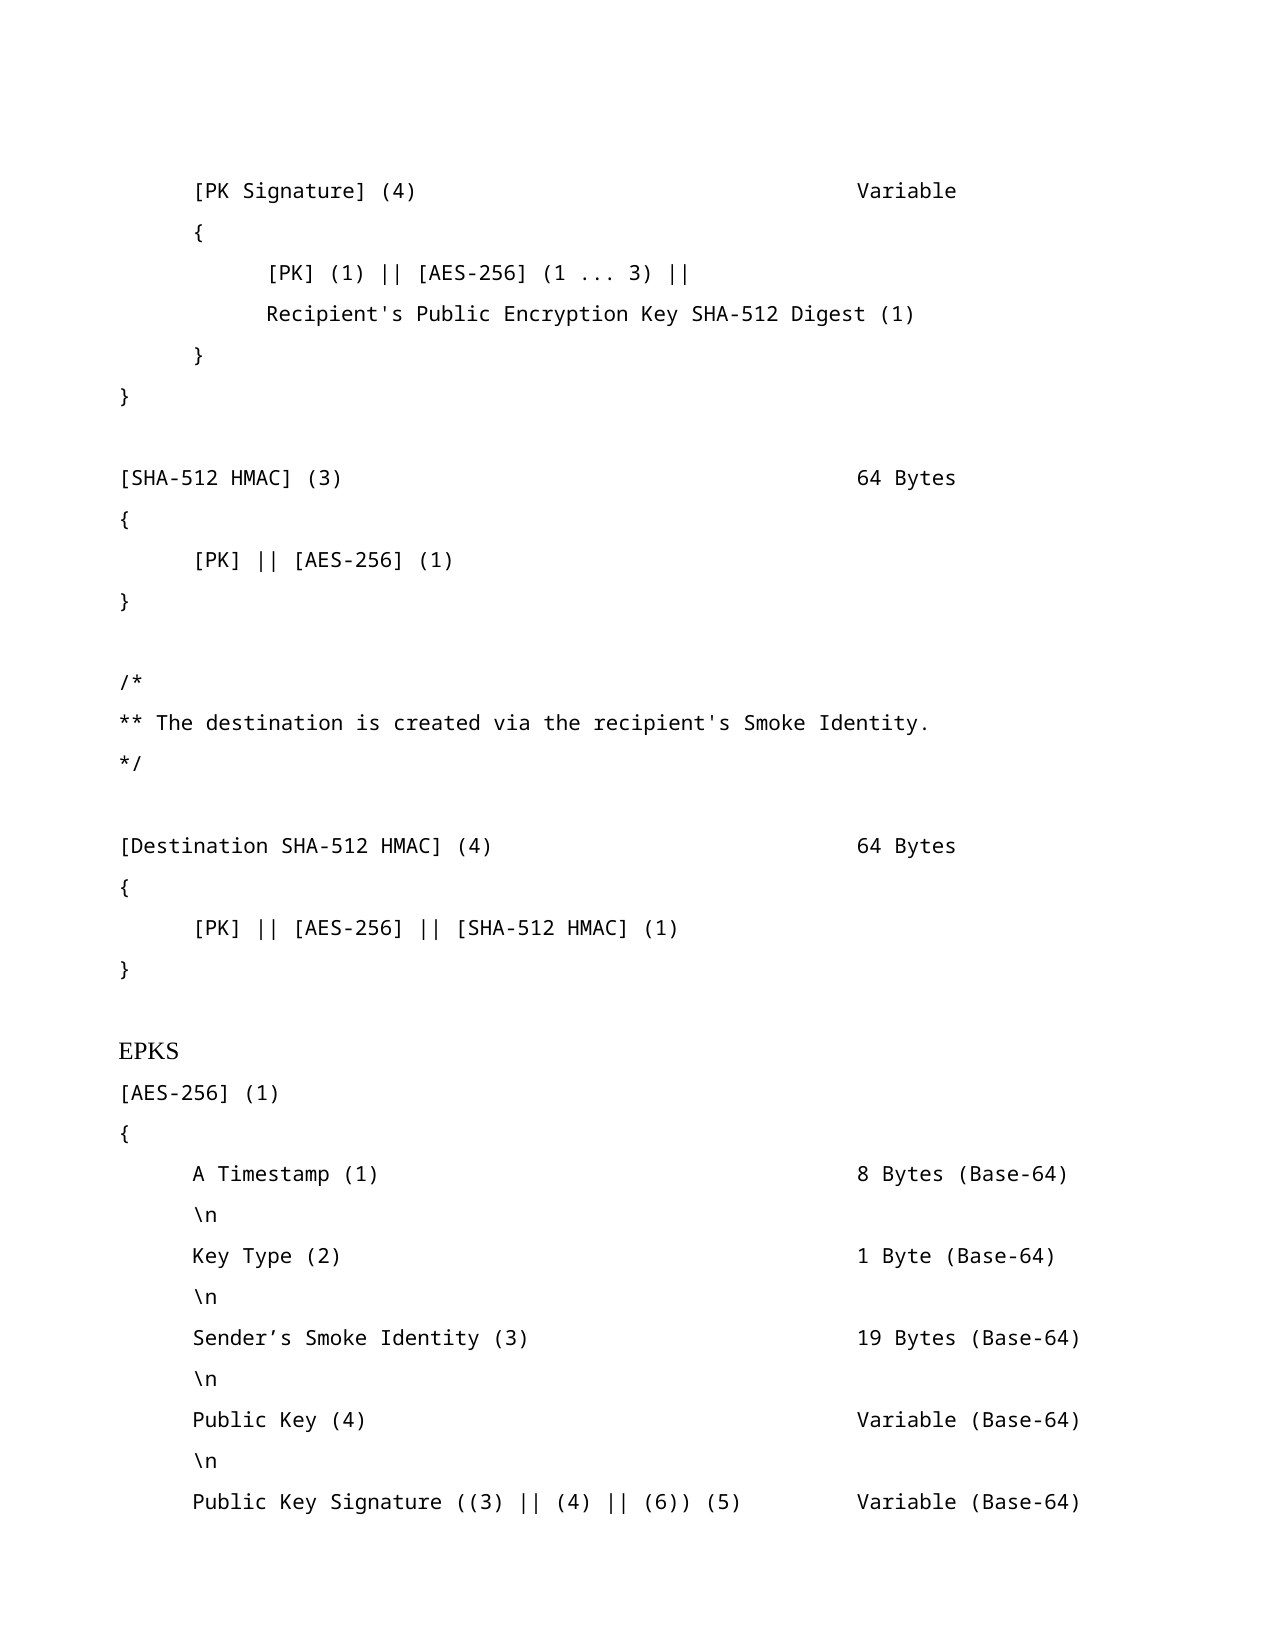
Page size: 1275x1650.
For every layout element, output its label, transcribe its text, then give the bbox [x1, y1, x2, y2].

text Sender’s Smoke Identity (3) 19 Bytes (Base-64) [118, 1323, 1157, 1352]
text ** The destination is created via the recipient's Smoke Identity. [118, 708, 1157, 737]
text [PK] || [AES-256] (1) [118, 545, 1157, 573]
text [Destination SHA-512 HMAC] (4) 64 Bytes [118, 831, 1157, 860]
text */ [118, 749, 1157, 778]
text [PK] (1) || [AES-256] (1 ... 3) || [118, 258, 1157, 287]
text \n [118, 1282, 1157, 1311]
text Key Type (2) 1 Byte (Base-64) [118, 1241, 1157, 1270]
text [SHA-512 HMAC] (3) 64 Bytes [118, 463, 1157, 491]
text { [118, 872, 1157, 901]
text Public Key (4) Variable (Base-64) [118, 1405, 1157, 1433]
text { [118, 217, 1157, 246]
text /* [118, 668, 1157, 696]
text [PK] || [AES-256] || [SHA-512 HMAC] (1) [118, 913, 1157, 942]
text \n [118, 1446, 1157, 1474]
text EPKS [118, 1036, 1157, 1065]
text A Timestamp (1) 8 Bytes (Base-64) [118, 1159, 1157, 1188]
text } [118, 381, 1157, 409]
text \n [118, 1200, 1157, 1229]
text \n [118, 1364, 1157, 1393]
text { [118, 504, 1157, 532]
text { [118, 1118, 1157, 1147]
text } [118, 340, 1157, 368]
text [PK Signature] (4) Variable [118, 176, 1157, 205]
text Public Key Signature ((3) || (4) || (6)) (5) Variable (Base-64) [118, 1487, 1157, 1515]
text } [118, 586, 1157, 614]
text Recipient's Public Encryption Key SHA-512 Digest (1) [118, 299, 1157, 328]
text } [118, 954, 1157, 983]
text [AES-256] (1) [118, 1078, 1157, 1106]
